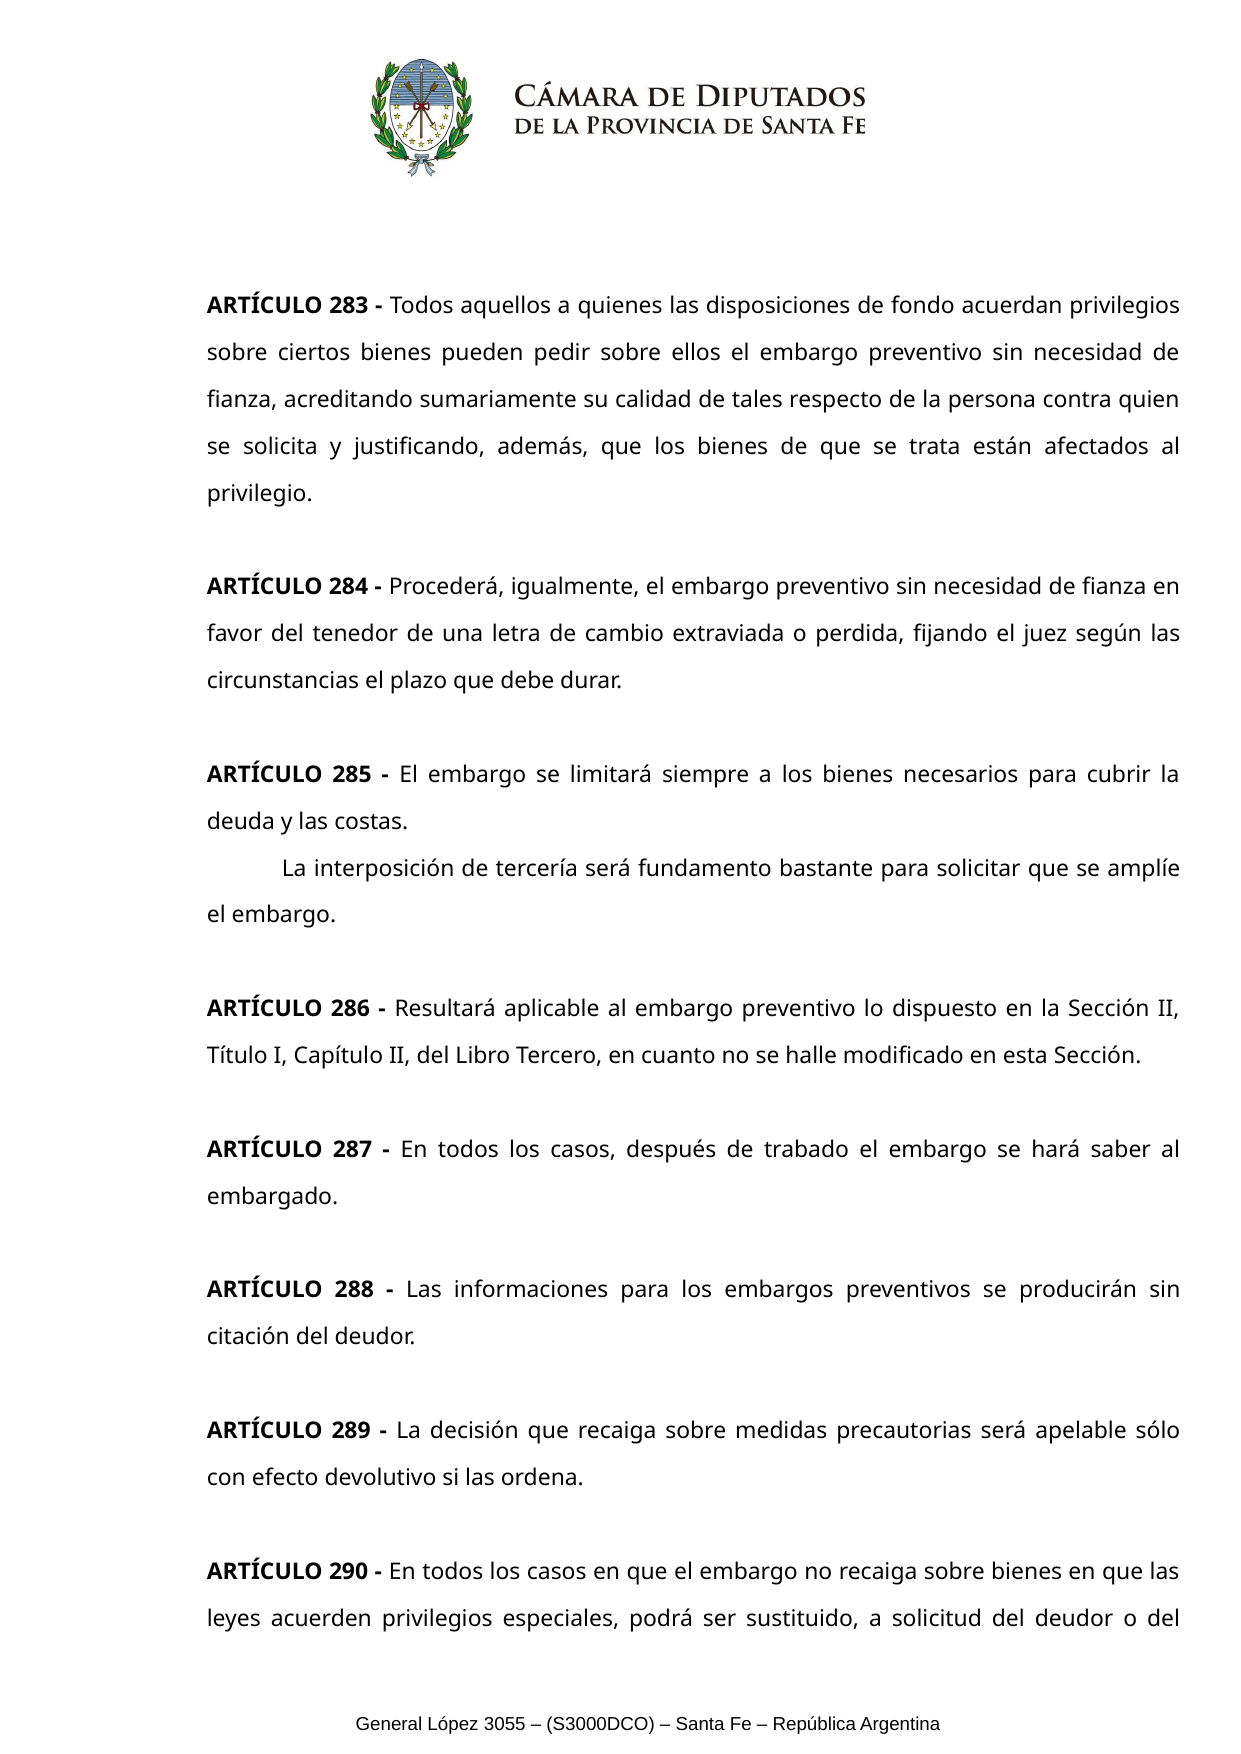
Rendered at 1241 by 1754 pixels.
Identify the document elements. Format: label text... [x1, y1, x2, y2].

text ARTÍCULO 290 - En todos los casos en que el embargo no recaiga sobre bienes en que las leyes acuerden privilegios especiales, podrá ser sustituido, a solicitud del deudor o del [207, 1555, 1181, 1633]
text ARTÍCULO 289 - La decisión que recaiga sobre medidas precautorias será apelable sólo con efecto devolutivo si las ordena. [207, 1414, 1181, 1492]
text ARTÍCULO 287 - En todos los casos, después de trabado el embargo se hará saber al embargado. [207, 1133, 1181, 1211]
picture [370, 59, 866, 181]
text ARTÍCULO 283 - Todos aquellos a quienes las disposiciones de fondo acuerdan privilegios sobre ciertos bienes pueden pedir sobre ellos el embargo preventivo sin necesidad de fianza, acreditando sumariamente su calidad de tales respecto de la persona contra quien se solicita y justificando, además, que los bienes de que se trata están afectados al privilegio. [207, 289, 1181, 508]
text ARTÍCULO 284 - Procederá, igualmente, el embargo preventivo sin necesidad de fianza en favor del tenedor de una letra de cambio extraviada o perdida, fijando el juez según las circunstancias el plazo que debe durar. [207, 570, 1181, 695]
text ARTÍCULO 285 - El embargo se limitará siempre a los bienes necesarios para cubrir la deuda y las costas. [207, 758, 1181, 836]
text ARTÍCULO 286 - Resultará aplicable al embargo preventivo lo dispuesto en la Sección II, Título I, Capítulo II, del Libro Tercero, en cuanto no se halle modificado en esta Sección. [207, 992, 1181, 1070]
text ARTÍCULO 288 - Las informaciones para los embargos preventivos se producirán sin citación del deudor. [207, 1273, 1181, 1352]
text La interposición de tercería será fundamento bastante para solicitar que se amplíe el embargo. [207, 852, 1181, 930]
